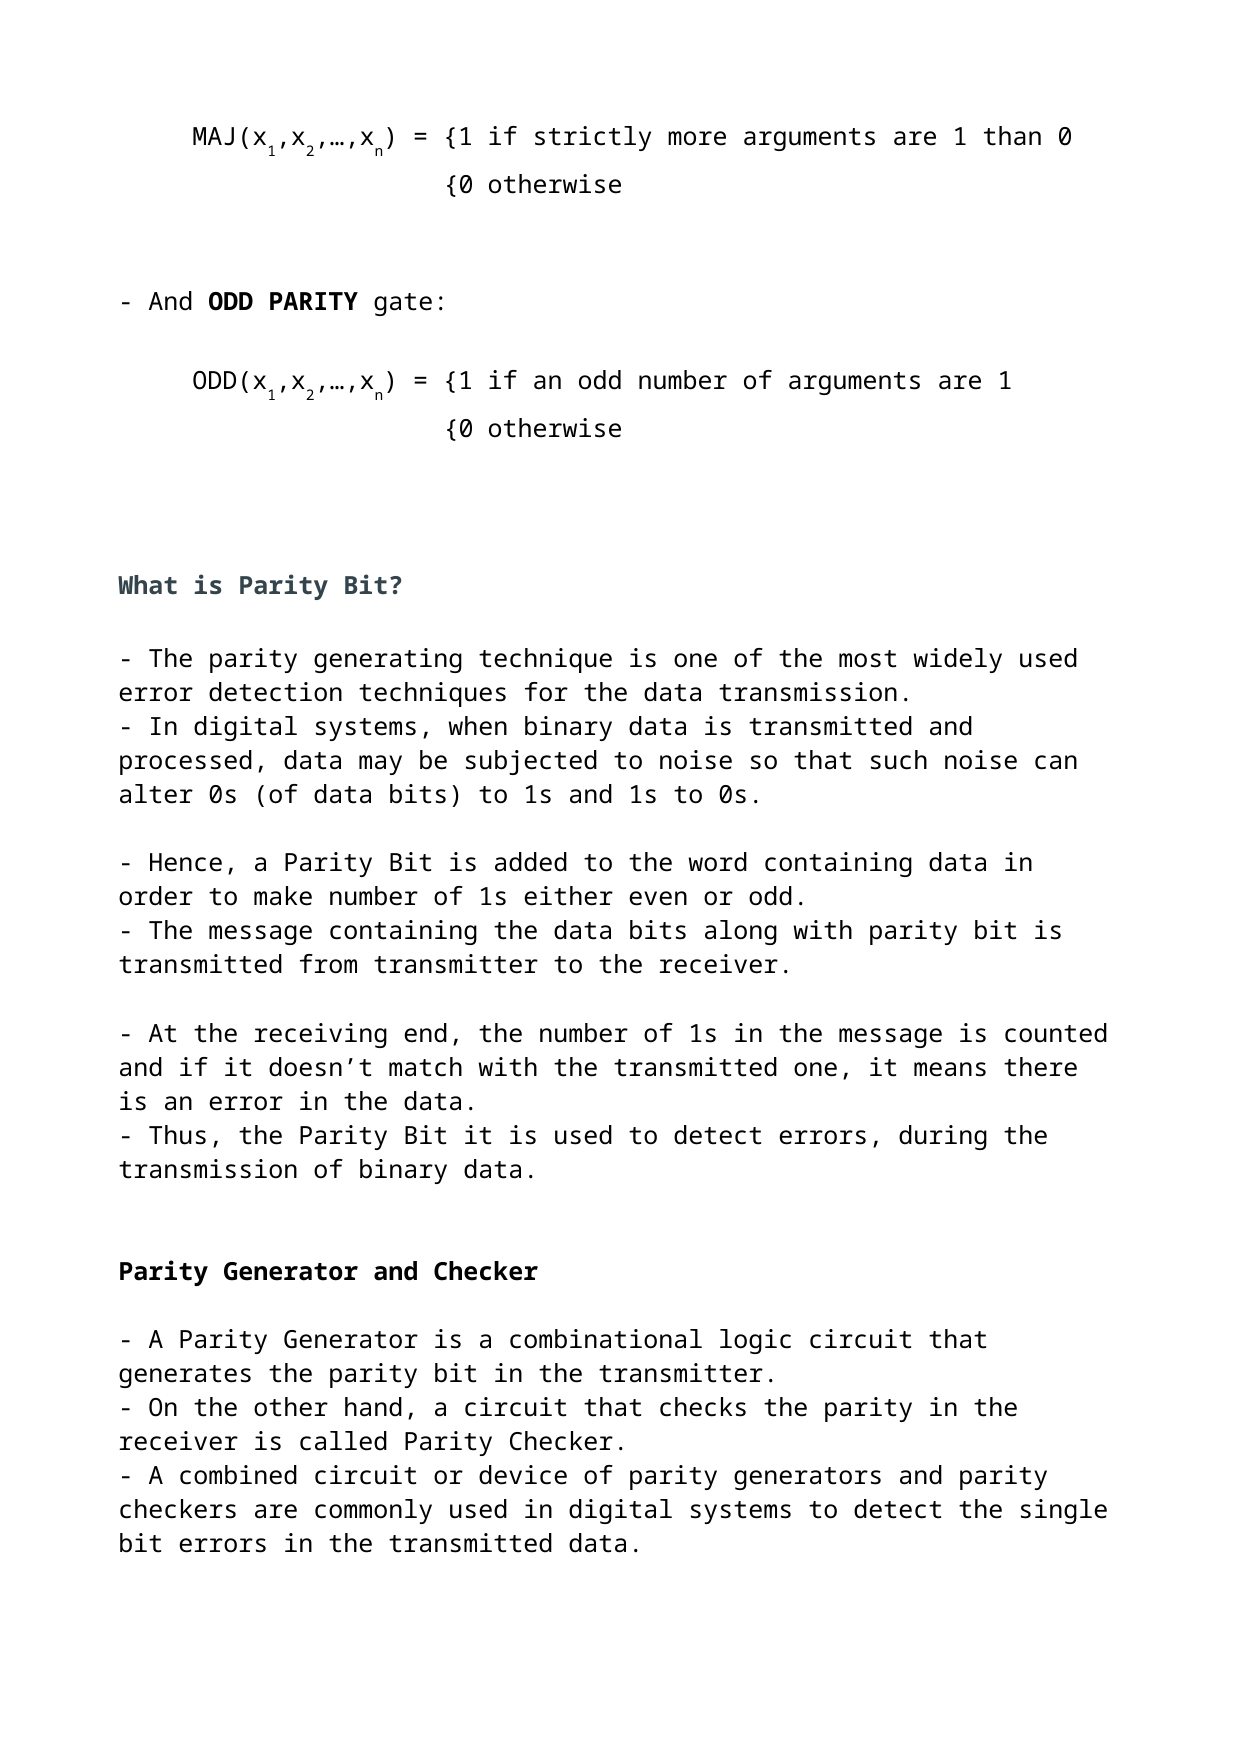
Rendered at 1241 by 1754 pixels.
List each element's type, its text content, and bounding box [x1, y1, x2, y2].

text - At the receiving end, the number of 1s in the message is counted and if it doesn’t match with the transmitted one, it means there is an error in the data. [118, 1015, 1122, 1117]
text {0 otherwise [118, 411, 1122, 445]
text - On the other hand, a circuit that checks the parity in the receiver is called Parity Checker. [118, 1390, 1122, 1458]
text - Hence, a Parity Bit is added to the word containing data in order to make number of 1s either even or odd. [118, 845, 1122, 913]
text - Thus, the Parity Bit it is used to detect errors, during the transmission of binary data. [118, 1117, 1122, 1186]
text - The parity generating technique is one of the most widely used error detection techniques for the data transmission. [118, 641, 1122, 709]
text - A combined circuit or device of parity generators and parity checkers are commonly used in digital systems to detect the single bit errors in the transmitted data. [118, 1458, 1122, 1560]
text - The message containing the data bits along with parity bit is transmitted from transmitter to the receiver. [118, 913, 1122, 981]
subtitle Parity Generator and Checker [118, 1254, 1122, 1288]
text ODD(x1,x2,…,xn) = {1 if an odd number of arguments are 1 [118, 362, 1122, 404]
text MAJ(x1,x2,…,xn) = {1 if strictly more arguments are 1 than 0 [118, 118, 1122, 160]
text - In digital systems, when binary data is transmitted and processed, data may be subjected to noise so that such noise can alter 0s (of data bits) to 1s and 1s to 0s. [118, 709, 1122, 811]
text {0 otherwise [118, 166, 1122, 201]
text - A Parity Generator is a combinational logic circuit that generates the parity bit in the transmitter. [118, 1322, 1122, 1390]
text - And ODD PARITY gate: [118, 284, 1122, 318]
subtitle What is Parity Bit? [118, 567, 1122, 601]
